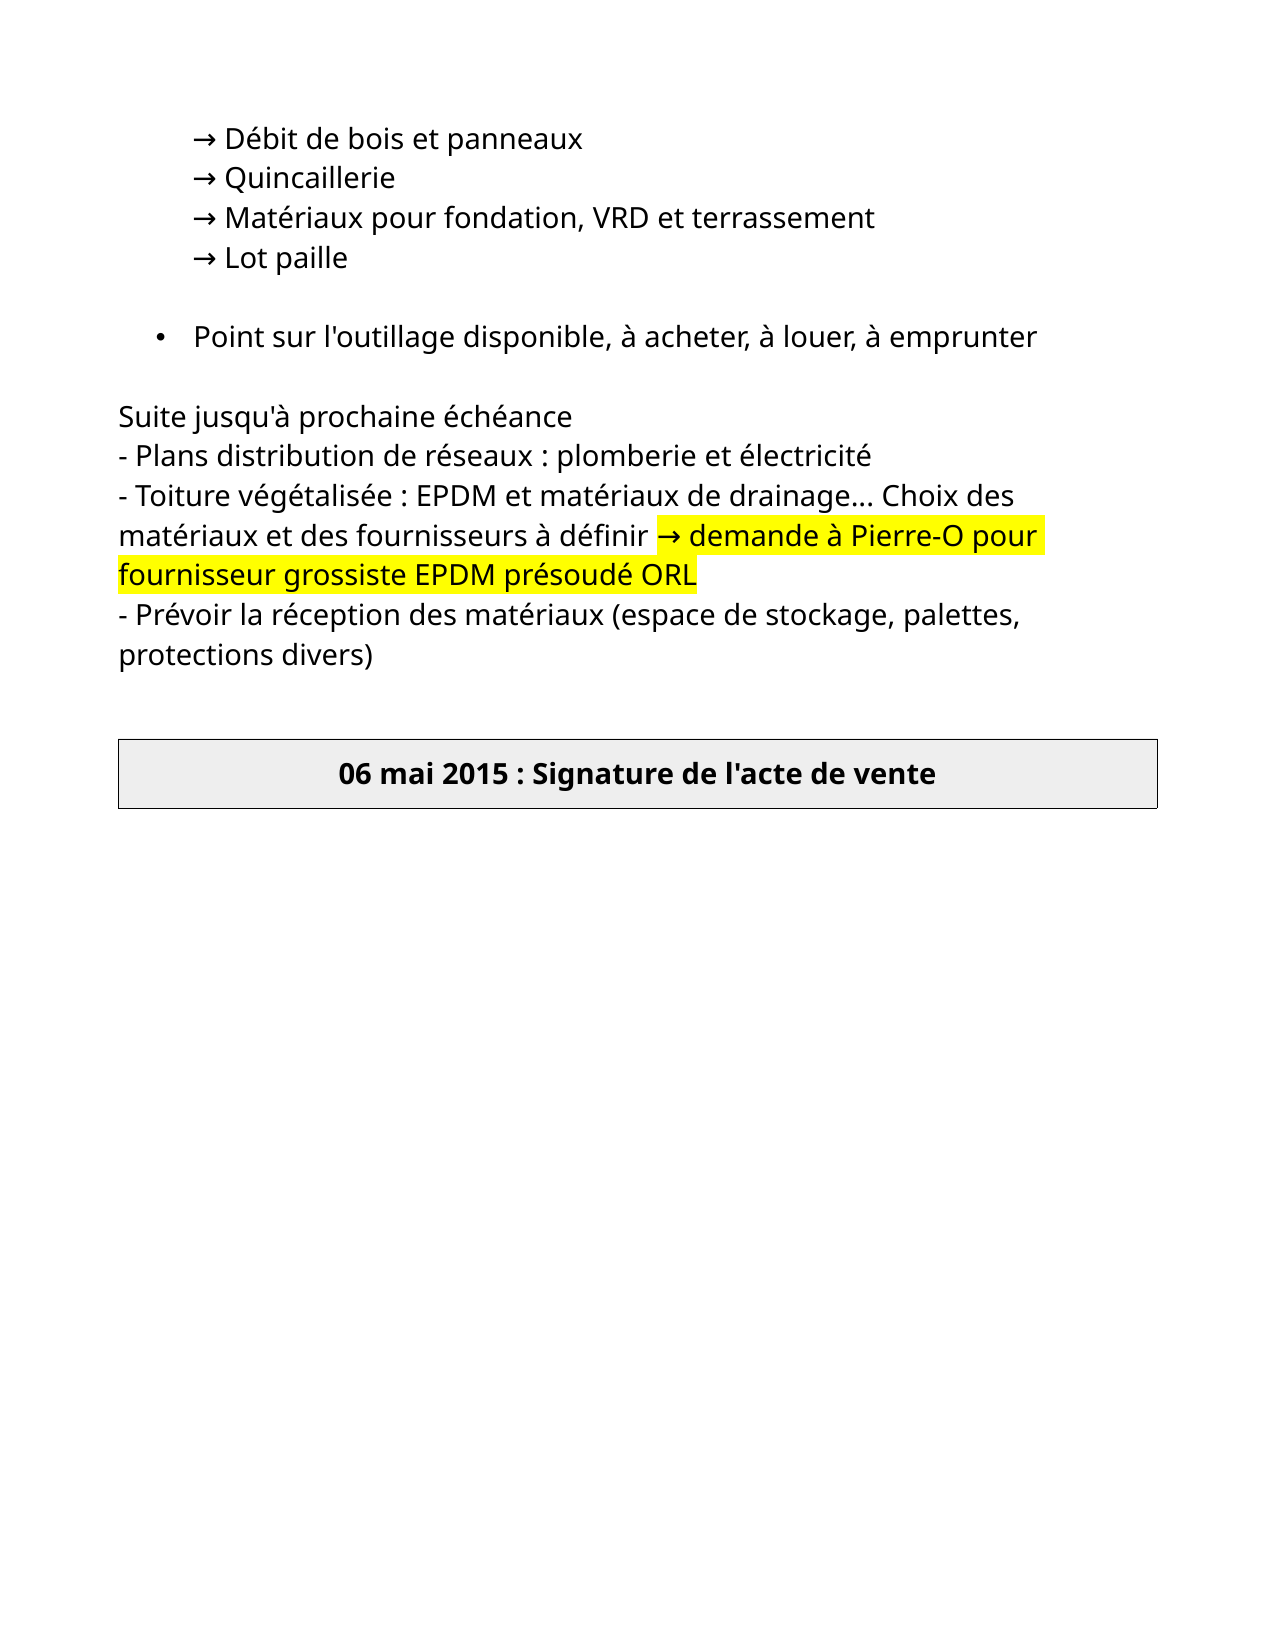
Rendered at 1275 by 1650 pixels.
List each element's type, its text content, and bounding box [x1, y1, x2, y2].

text - Toiture végétalisée : EPDM et matériaux de drainage... Choix des matériaux et des fournisseurs à définir → demande à Pierre-O pour fournisseur grossiste EPDM présoudé ORL [118, 475, 1157, 594]
subtitle 06 mai 2015 : Signature de l'acte de vente [119, 740, 1157, 808]
text Suite jusqu'à prochaine échéance [118, 396, 1157, 436]
text - Prévoir la réception des matériaux (espace de stockage, palettes, protections divers) [118, 594, 1157, 674]
text → Quincaillerie [192, 158, 1157, 197]
text - Plans distribution de réseaux : plomberie et électricité [118, 436, 1157, 475]
text → Matériaux pour fondation, VRD et terrassement [192, 197, 1157, 237]
text → Débit de bois et panneaux [192, 118, 1157, 158]
text → Lot paille [192, 237, 1157, 277]
list Point sur l'outillage disponible, à acheter, à louer, à emprunter [156, 317, 1157, 356]
